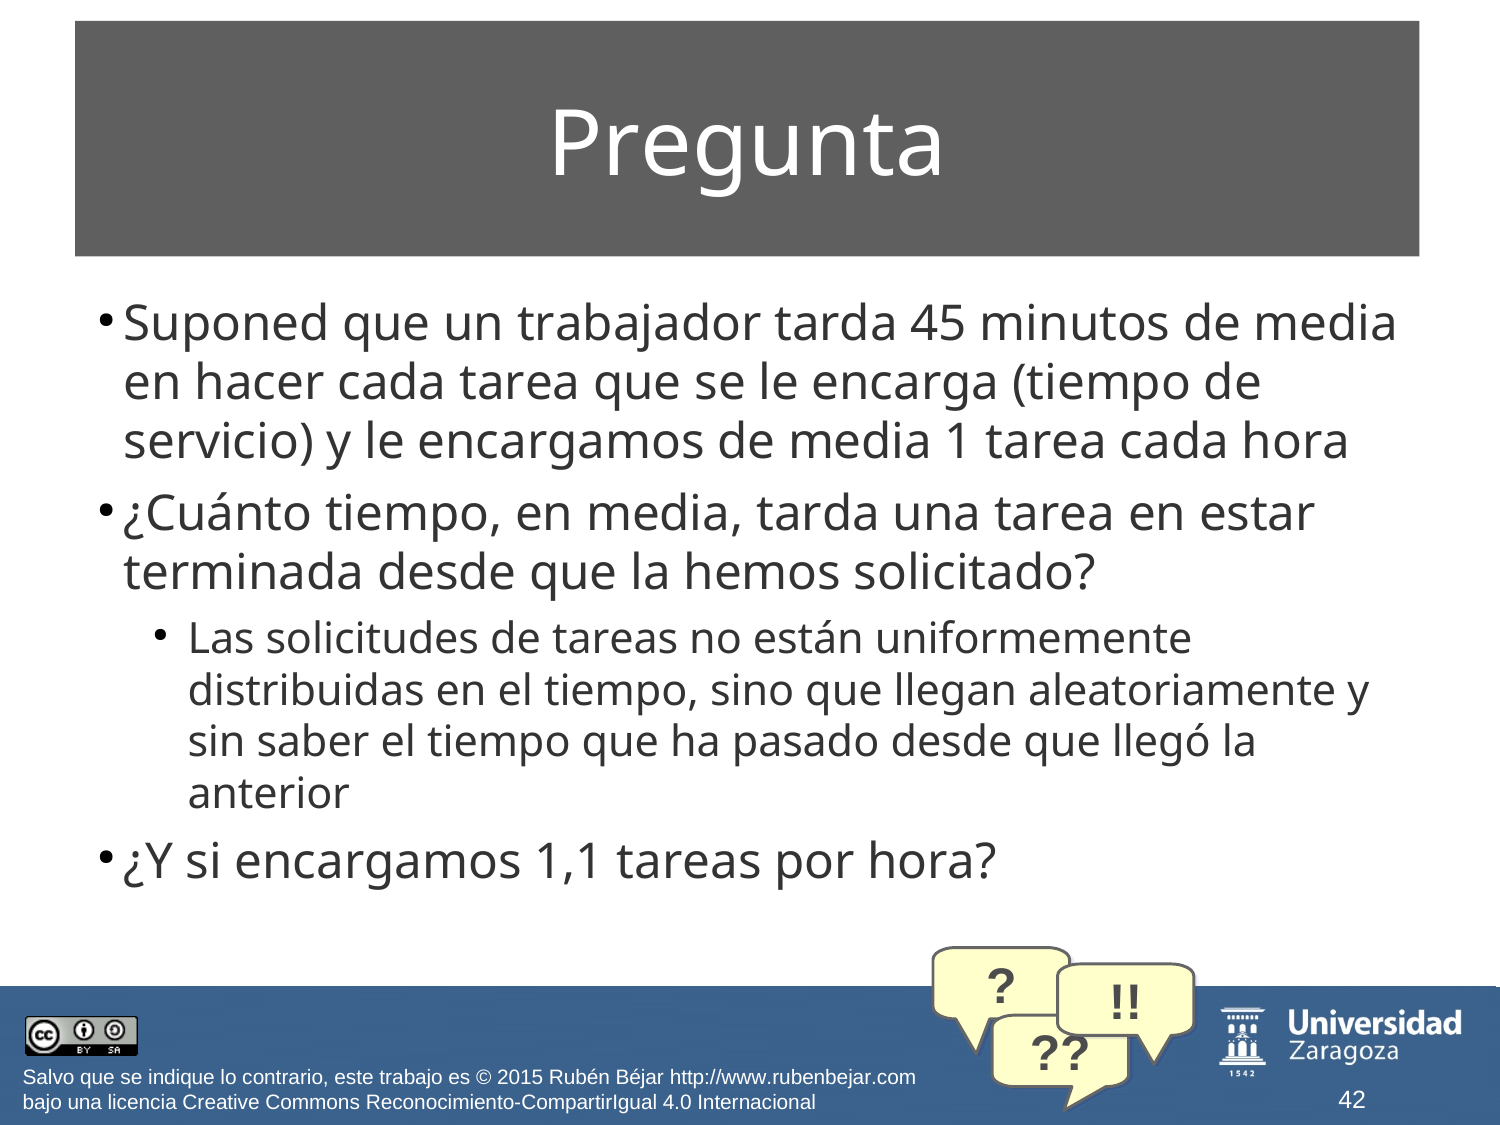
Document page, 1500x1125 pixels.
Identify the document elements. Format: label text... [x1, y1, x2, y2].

text_box ?? [992, 1015, 1129, 1111]
text_box ? [933, 947, 1070, 1055]
picture [0, 986, 1500, 1125]
list Suponed que un trabajador tarda 45 minutos de media en hacer cada tarea que se le encarga (tiempo de servicio) y le encargamos de media 1 tarea cada hora ¿Cuánto tiempo, en media, tarda una tarea en estar terminada desde que la hemos solicitado? Las solicitudes de tareas no están uniformemente distribuidas en el tiempo, sino que llegan aleatoriamente y sin saber el tiempo que ha pasado desde que llegó la anterior ¿Y si encargamos 1,1 tareas por hora? [82, 283, 1418, 957]
text_box !! [1057, 963, 1194, 1065]
title Pregunta [75, 20, 1420, 257]
